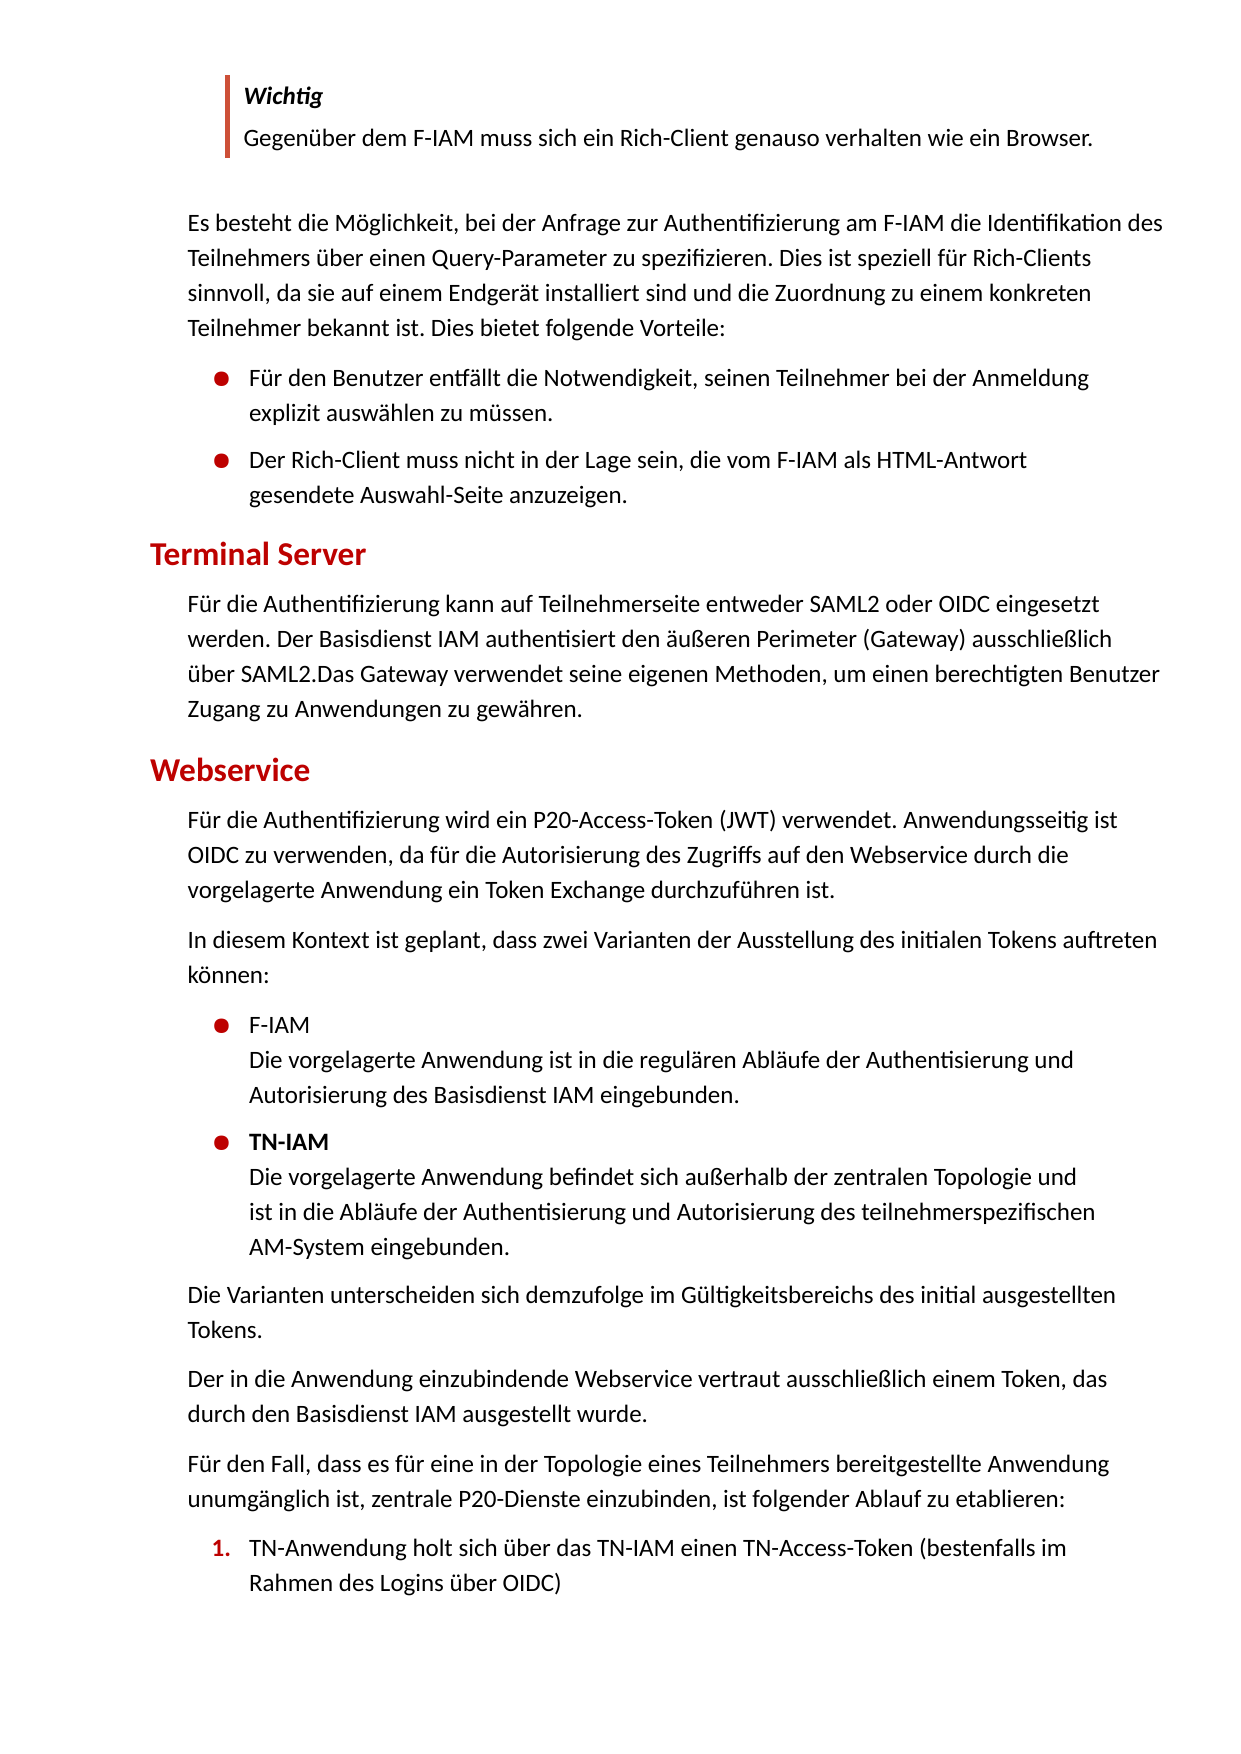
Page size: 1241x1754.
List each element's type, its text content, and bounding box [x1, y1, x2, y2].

subtitle Webservice [150, 749, 1165, 790]
text Die Varianten unterscheiden sich demzufolge im Gültigkeitsbereichs des initial ausgestellten Tokens. [187, 1279, 1165, 1344]
list F-IAM Die vorgelagerte Anwendung ist in die regulären Abläufe der Authentisierung und Autorisierung des Basisdienst IAM eingebunden. [211, 1009, 1104, 1109]
text In diesem Kontext ist geplant, dass zwei Varianten der Ausstellung des initialen Tokens auftreten können: [187, 924, 1165, 990]
list TN-Anwendung holt sich über das TN-IAM einen TN-Access-Token (bestenfalls im Rahmen des Logins über OIDC) [211, 1532, 1104, 1598]
list Der Rich-Client muss nicht in der Lage sein, die vom F-IAM als HTML-Antwort gesendete Auswahl-Seite anzuzeigen. [211, 444, 1104, 510]
table_cell Gegenüber dem F-IAM muss sich ein Rich-Client genauso verhalten wie ein Browser. [230, 116, 1154, 158]
list TN-IAM Die vorgelagerte Anwendung befindet sich außerhalb der zentralen Topologie und ist in die Abläufe der Authentisierung und Autorisierung des teilnehmerspezifischen AM-System eingebunden. [211, 1126, 1104, 1262]
text Für die Authentifizierung kann auf Teilnehmerseite entweder SAML2 oder OIDC eingesetzt werden. Der Basisdienst IAM authentisiert den äußeren Perimeter (Gateway) ausschließlich über SAML2.Das Gateway verwendet seine eigenen Methoden, um einen berechtigten Benutzer Zugang zu Anwendungen zu gewähren. [187, 588, 1165, 724]
text Der in die Anwendung einzubindende Webservice vertraut ausschließlich einem Token, das durch den Basisdienst IAM ausgestellt wurde. [187, 1363, 1165, 1429]
text Für den Fall, dass es für eine in der Topologie eines Teilnehmers bereitgestellte Anwendung unumgänglich ist, zentrale P20-Dienste einzubinden, ist folgender Ablauf zu etablieren: [187, 1448, 1165, 1513]
text Für die Authentifizierung wird ein P20-Access-Token (JWT) verwendet. Anwendungsseitig ist OIDC zu verwenden, da für die Autorisierung des Zugriffs auf den Webservice durch die vorgelagerte Anwendung ein Token Exchange durchzuführen ist. [187, 804, 1165, 905]
list Für den Benutzer entfällt die Notwendigkeit, seinen Teilnehmer bei der Anmeldung explizit auswählen zu müssen. [211, 362, 1104, 427]
subtitle Terminal Server [150, 533, 1165, 574]
table_header Wichtig [230, 75, 1154, 116]
text Es besteht die Möglichkeit, bei der Anfrage zur Authentifizierung am F-IAM die Identifikation des Teilnehmers über einen Query-Parameter zu spezifizieren. Dies ist speziell für Rich-Clients sinnvoll, da sie auf einem Endgerät installiert sind und die Zuordnung zu einem konkreten Teilnehmer bekannt ist. Dies bietet folgende Vorteile: [187, 207, 1165, 343]
